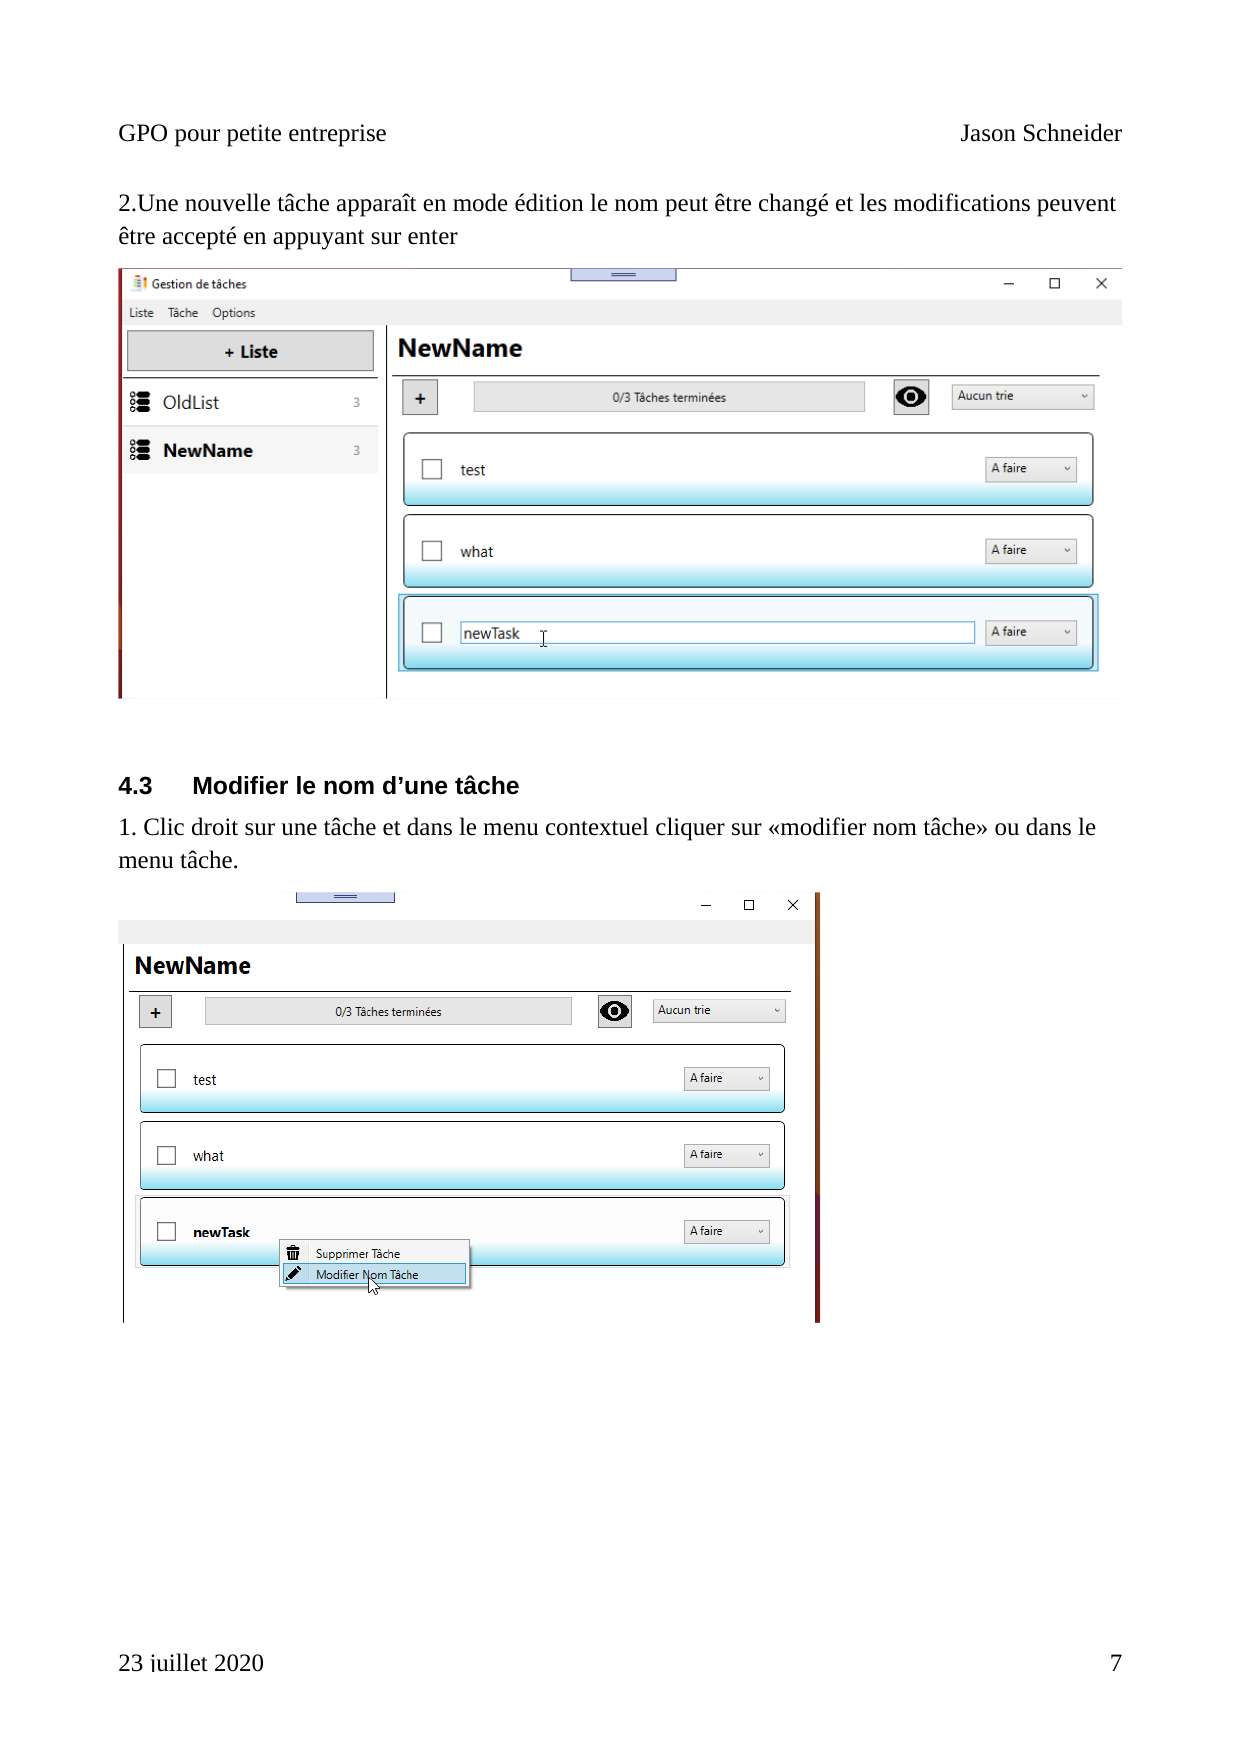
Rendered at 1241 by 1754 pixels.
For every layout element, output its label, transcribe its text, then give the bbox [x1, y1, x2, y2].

subtitle Modifier le nom d’une tâche [118, 771, 1122, 800]
text 2.Une nouvelle tâche apparaît en mode édition le nom peut être changé et les modifications peuvent être accepté en appuyant sur enter [118, 188, 1122, 250]
text 1. Clic droit sur une tâche et dans le menu contextuel cliquer sur «modifier nom tâche» ou dans le menu tâche. [118, 812, 1122, 874]
picture [118, 892, 821, 1323]
picture [118, 268, 1123, 699]
